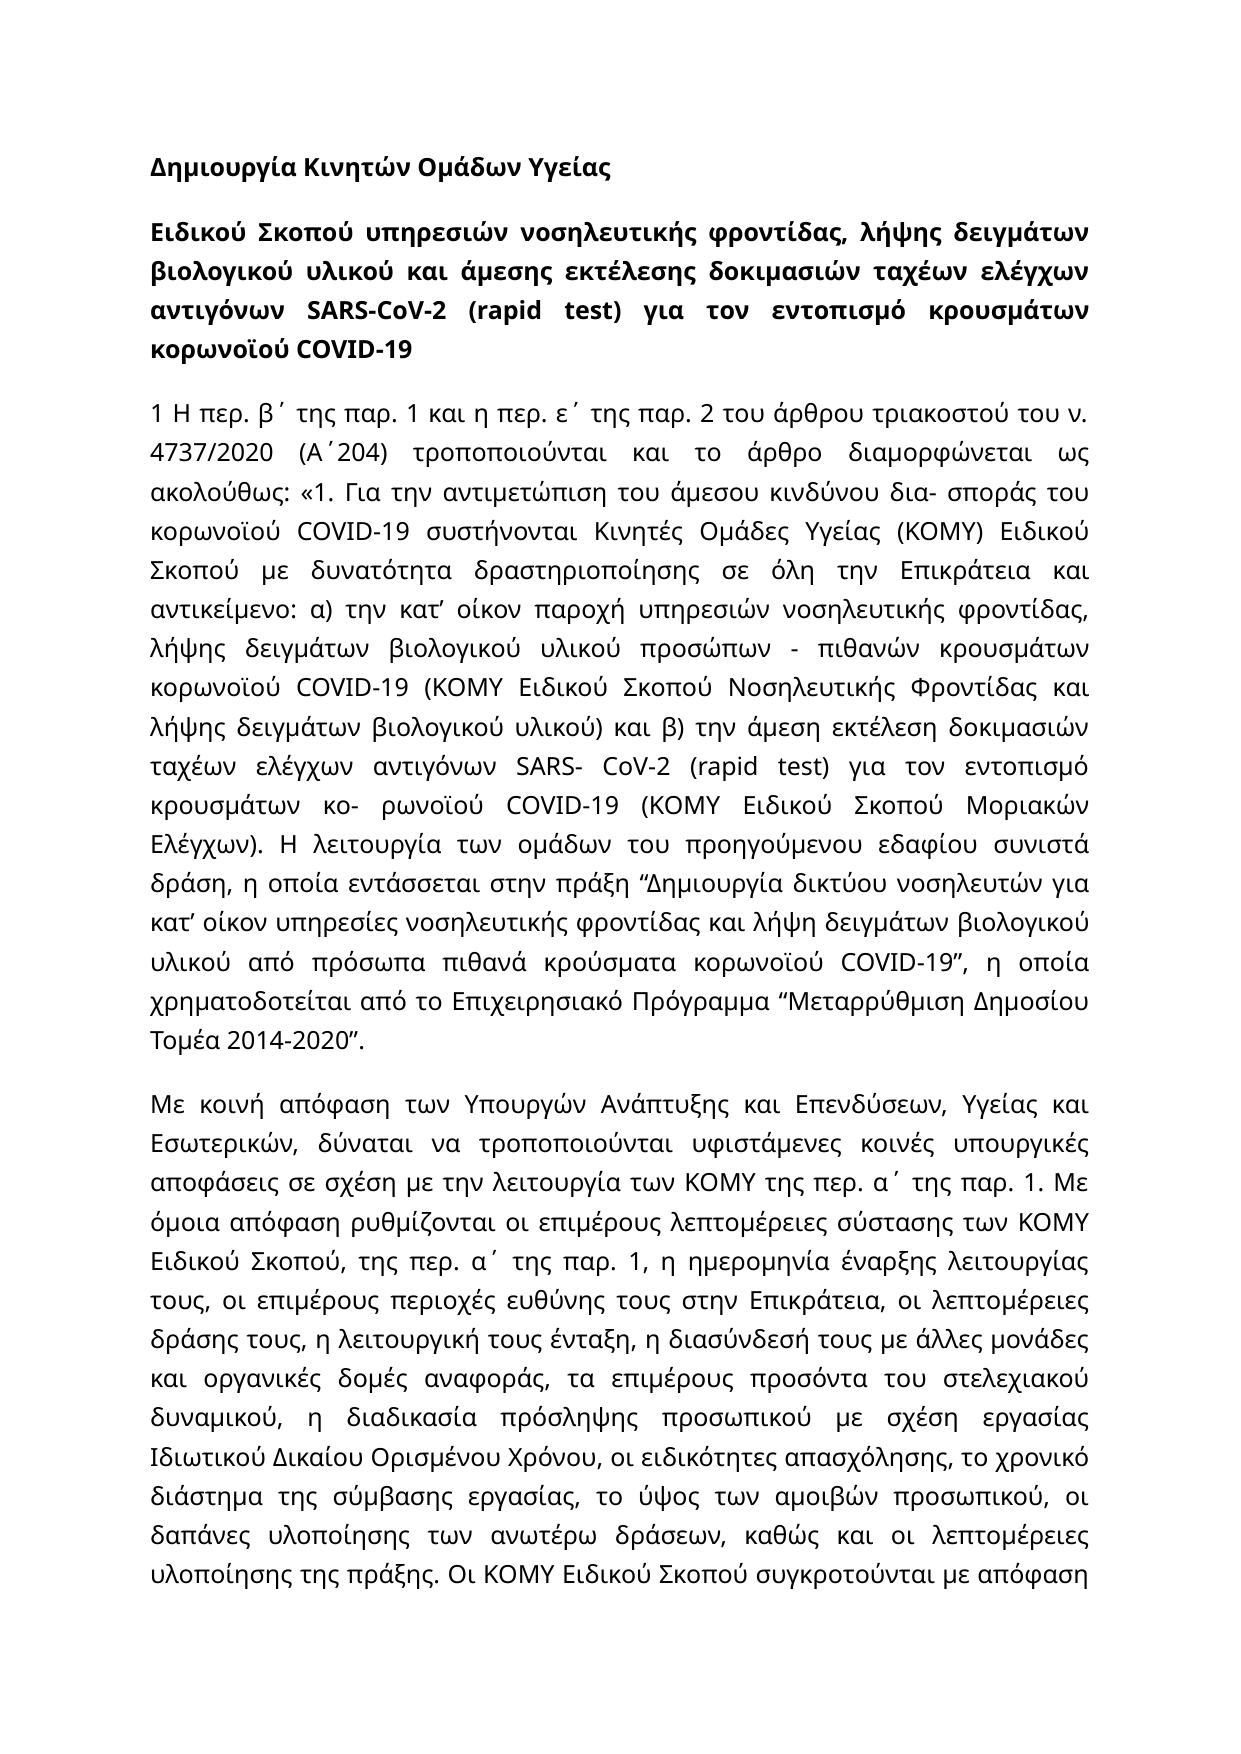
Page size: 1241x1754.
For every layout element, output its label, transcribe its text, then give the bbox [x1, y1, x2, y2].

text Ειδικού Σκοπού υπηρεσιών νοσηλευτικής φροντίδας, λήψης δειγμάτων βιολογικού υλικού και άμεσης εκτέλεσης δοκιμασιών ταχέων ελέγχων αντιγόνων SARS-CoV-2 (rapid test) για τον εντοπισμό κρουσμάτων κορωνοϊού COVID-19 [150, 214, 1090, 366]
text 1 Η περ. β΄ της παρ. 1 και η περ. ε΄ της παρ. 2 του άρθρου τριακοστού του ν. 4737/2020 (Α΄204) τροποποιούνται και το άρθρο διαμορφώνεται ως ακολούθως: «1. Για την αντιμετώπιση του άμεσου κινδύνου δια- σποράς του κορωνοϊού COVID-19 συστήνονται Κινητές Ομάδες Υγείας (ΚΟΜΥ) Ειδικού Σκοπού με δυνατότητα δραστηριοποίησης σε όλη την Επικράτεια και αντικείμενο: α) την κατ’ οίκον παροχή υπηρεσιών νοσηλευτικής φροντίδας, λήψης δειγμάτων βιολογικού υλικού προσώπων - πιθανών κρουσμάτων κορωνοϊού COVID-19 (ΚΟΜΥ Ειδικού Σκοπού Νοσηλευτικής Φροντίδας και λήψης δειγμάτων βιολογικού υλικού) και β) την άμεση εκτέλεση δοκιμασιών ταχέων ελέγχων αντιγόνων SARS- CoV-2 (rapid test) για τον εντοπισμό κρουσμάτων κο- ρωνοϊού COVID-19 (ΚΟΜΥ Ειδικού Σκοπού Μοριακών Ελέγχων). Η λειτουργία των ομάδων του προηγούμενου εδαφίου συνιστά δράση, η οποία εντάσσεται στην πράξη “Δημιουργία δικτύου νοσηλευτών για κατ’ οίκον υπηρεσίες νοσηλευτικής φροντίδας και λήψη δειγμάτων βιολογικού υλικού από πρόσωπα πιθανά κρούσματα κορωνοϊού COVID-19”, η οποία χρηματοδοτείται από το Επιχειρησιακό Πρόγραμμα “Μεταρρύθμιση Δημοσίου Τομέα 2014-2020”. [150, 396, 1090, 1057]
text Με κοινή απόφαση των Υπουργών Ανάπτυξης και Επενδύσεων, Υγείας και Εσωτερικών, δύναται να τροποποιούνται υφιστάμενες κοινές υπουργικές αποφάσεις σε σχέση με την λειτουργία των ΚΟΜΥ της περ. α΄ της παρ. 1. Με όμοια απόφαση ρυθμίζονται οι επιμέρους λεπτομέρειες σύστασης των ΚΟΜΥ Ειδικού Σκοπού, της περ. α΄ της παρ. 1, η ημερομηνία έναρξης λειτουργίας τους, οι επιμέρους περιοχές ευθύνης τους στην Επικράτεια, οι λεπτομέρειες δράσης τους, η λειτουργική τους ένταξη, η διασύνδεσή τους με άλλες μονάδες και οργανικές δομές αναφοράς, τα επιμέρους προσόντα του στελεχιακού δυναμικού, η διαδικασία πρόσληψης προσωπικού με σχέση εργασίας Ιδιωτικού Δικαίου Ορισμένου Χρόνου, οι ειδικότητες απασχόλησης, το χρονικό διάστημα της σύμβασης εργασίας, το ύψος των αμοιβών προσωπικού, οι δαπάνες υλοποίησης των ανωτέρω δράσεων, καθώς και οι λεπτομέρειες υλοποίησης της πράξης. Οι ΚΟΜΥ Ειδικού Σκοπού συγκροτούνται με απόφαση [150, 1087, 1090, 1591]
text Δημιουργία Κινητών Ομάδων Υγείας [150, 150, 1090, 184]
